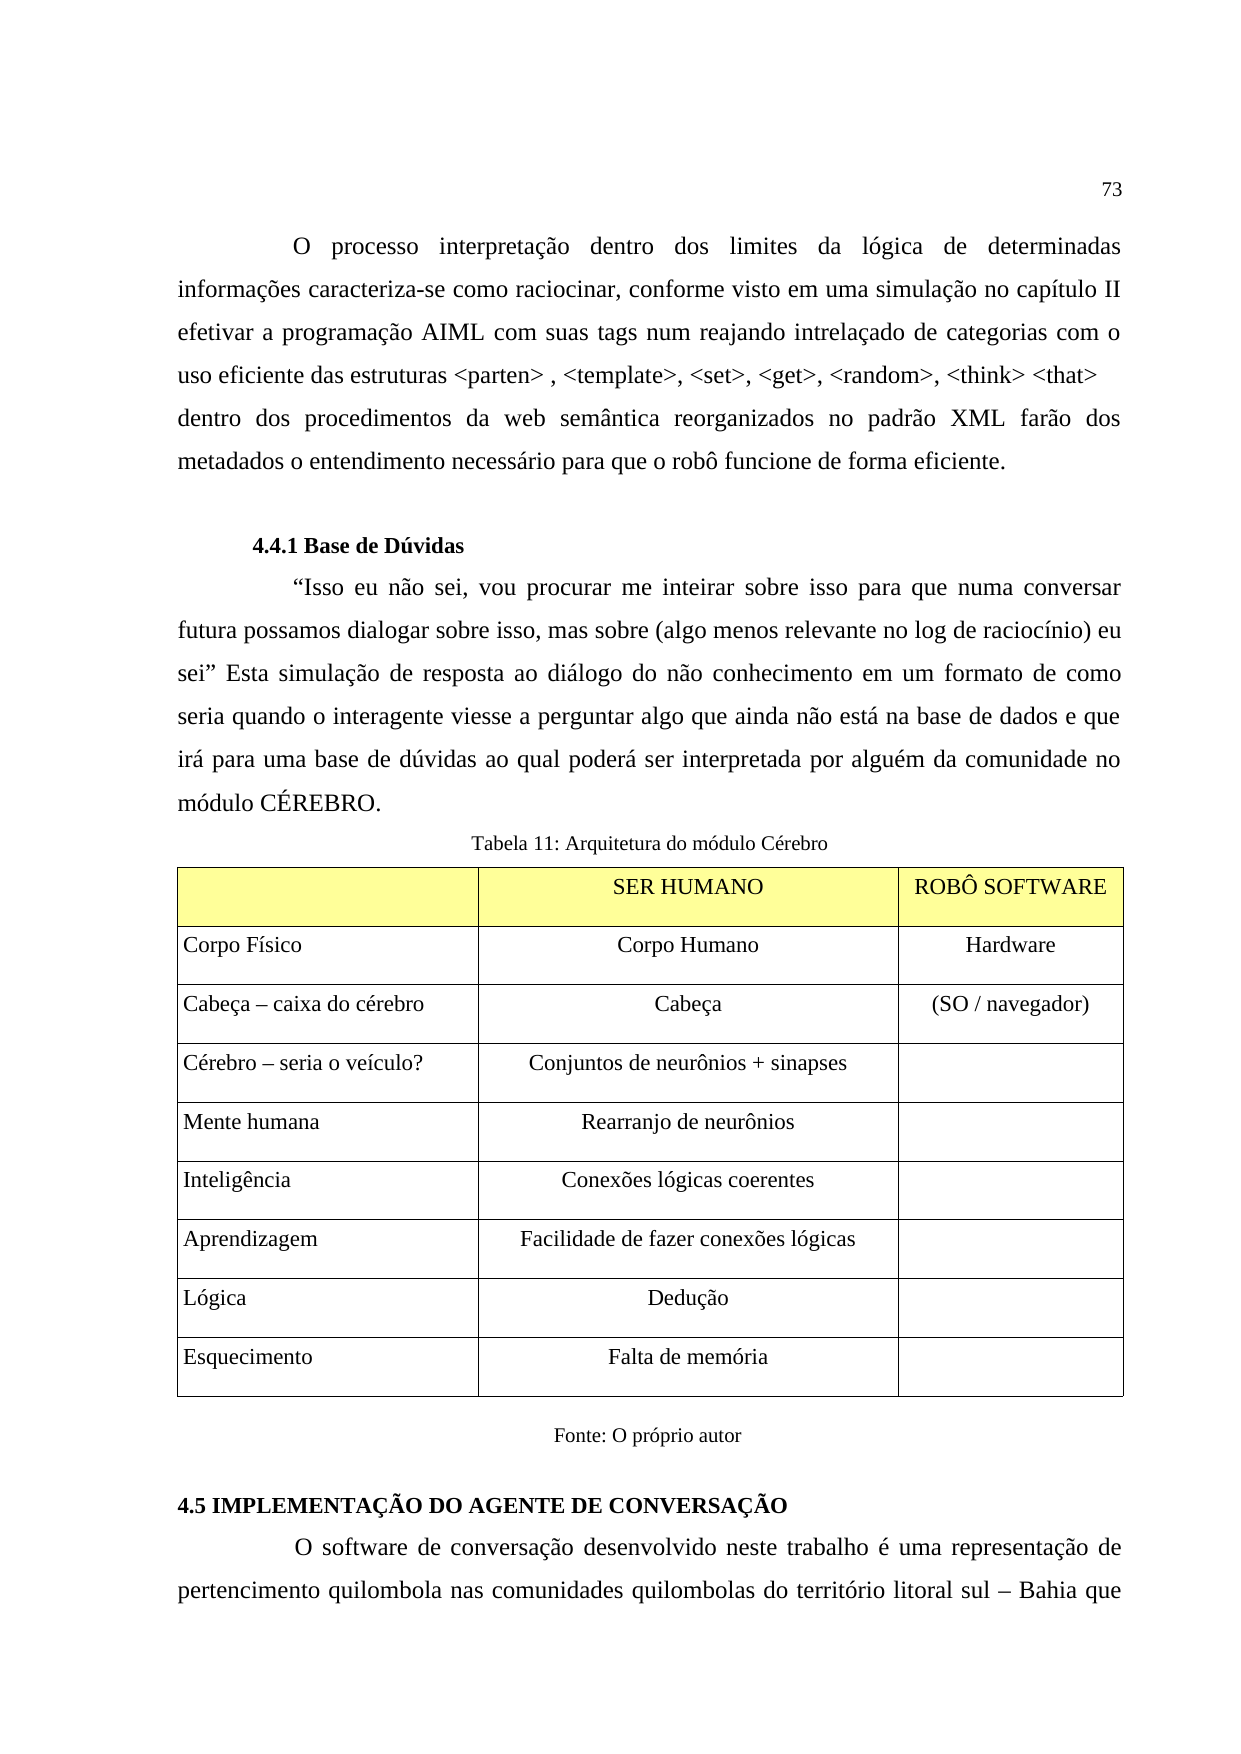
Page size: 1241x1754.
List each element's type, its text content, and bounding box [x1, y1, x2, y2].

table_cell Facilidade de fazer conexões lógicas [479, 1220, 898, 1278]
table_cell Cabeça – caixa do cérebro [178, 985, 478, 1043]
table_cell [899, 1220, 1123, 1278]
text 4.5 IMPLEMENTAÇÃO DO AGENTE DE CONVERSAÇÃO [177, 1492, 1122, 1519]
text dentro dos procedimentos da web semântica reorganizados no padrão XML farão dos metadados o entendimento necessário para que o robô funcione de forma eficiente. [177, 403, 1122, 475]
table_cell Falta de memória [479, 1338, 898, 1396]
table_cell [899, 1044, 1123, 1102]
text Tabela 11: Arquitetura do módulo Cérebro [177, 831, 1122, 855]
table_cell Conjuntos de neurônios + sinapses [479, 1044, 898, 1102]
table_header Fonte: O próprio autor [176, 1417, 1119, 1453]
table_cell [899, 1103, 1123, 1161]
table_cell Cabeça [479, 985, 898, 1043]
table_cell Esquecimento [178, 1338, 478, 1396]
list 4.4.1 Base de Dúvidas [215, 533, 1122, 559]
table_cell (SO / navegador) [899, 985, 1123, 1043]
table_cell [899, 1162, 1123, 1219]
table_header [178, 868, 478, 926]
table_cell Corpo Físico [178, 927, 478, 984]
table_header ROBÔ SOFTWARE [899, 868, 1123, 926]
text O processo interpretação dentro dos limites da lógica de determinadas informações caracteriza-se como raciocinar, conforme visto em uma simulação no capítulo II efetivar a programação AIML com suas tags num reajando intrelaçado de categorias com o uso eficiente das estruturas <parten> , <template>, <set>, <get>, <random>, <think> <that> [177, 231, 1122, 389]
table_cell Conexões lógicas coerentes [479, 1162, 898, 1219]
table_cell Inteligência [178, 1162, 478, 1219]
table_cell [899, 1279, 1123, 1337]
table_cell Dedução [479, 1279, 898, 1337]
table_cell [899, 1338, 1123, 1396]
table_cell Mente humana [178, 1103, 478, 1161]
table_cell Hardware [899, 927, 1123, 984]
table_cell Corpo Humano [479, 927, 898, 984]
table_cell Cérebro – seria o veículo? [178, 1044, 478, 1102]
table_cell Lógica [178, 1279, 478, 1337]
table_header SER HUMANO [479, 868, 898, 926]
table_cell Aprendizagem [178, 1220, 478, 1278]
table_cell Rearranjo de neurônios [479, 1103, 898, 1161]
text O software de conversação desenvolvido neste trabalho é uma representação de pertencimento quilombola nas comunidades quilombolas do território litoral sul – Bahia que [177, 1532, 1122, 1604]
text “Isso eu não sei, vou procurar me inteirar sobre isso para que numa conversar futura possamos dialogar sobre isso, mas sobre (algo menos relevante no log de raciocínio) eu sei” Esta simulação de resposta ao diálogo do não conhecimento em um formato de como seria quando o interagente viesse a perguntar algo que ainda não está na base de dados e que irá para uma base de dúvidas ao qual poderá ser interpretada por alguém da comunidade no módulo CÉREBRO. [177, 572, 1122, 816]
